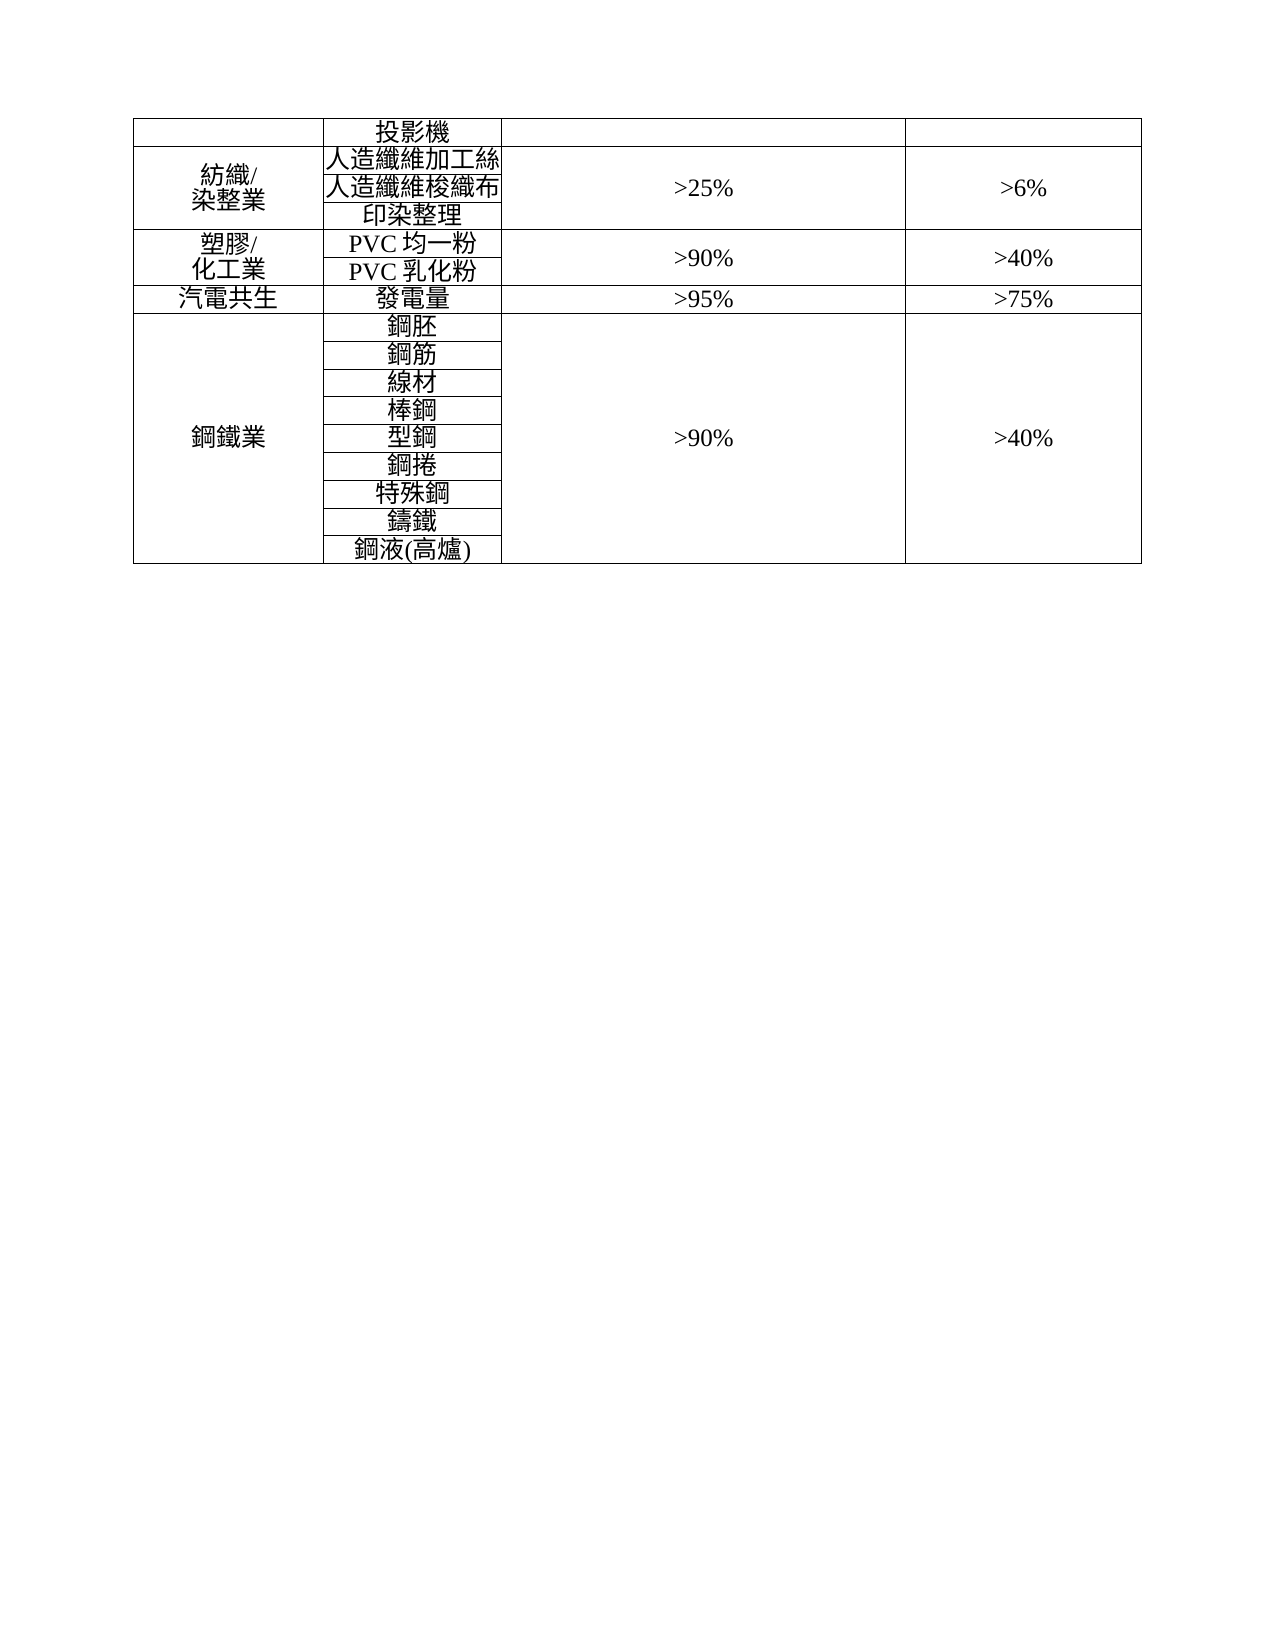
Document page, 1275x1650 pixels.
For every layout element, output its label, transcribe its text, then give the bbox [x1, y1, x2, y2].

table_cell 鋼筋 [324, 342, 501, 368]
table_cell 鋼胚 [324, 314, 501, 341]
table_cell 鋼鐵業 [134, 314, 323, 563]
table_cell [502, 119, 905, 146]
table_cell 紡織/ 染整業 [134, 147, 323, 229]
table_cell PVC乳化粉 [324, 258, 501, 285]
table_cell >95% [502, 286, 905, 313]
table_cell >40% [906, 230, 1141, 285]
table_cell 塑膠/ 化工業 [134, 230, 323, 285]
table_cell >90% [502, 314, 905, 563]
table_cell [134, 119, 323, 146]
table_cell 汽電共生 [134, 286, 323, 313]
table_cell 特殊鋼 [324, 481, 501, 507]
table_cell >75% [906, 286, 1141, 313]
table_cell 鋼液(高爐) [324, 536, 501, 563]
table_cell PVC均一粉 [324, 230, 501, 257]
table_cell 發電量 [324, 286, 501, 313]
table_cell >6% [906, 147, 1141, 229]
table_cell 型鋼 [324, 425, 501, 452]
table_cell 人造纖維梭織布 [324, 175, 501, 202]
table_cell 投影機 [324, 119, 501, 146]
table_cell 鋼捲 [324, 453, 501, 480]
table_cell 印染整理 [324, 203, 501, 229]
table_cell 棒鋼 [324, 397, 501, 424]
table_cell [906, 119, 1141, 146]
table_cell >25% [502, 147, 905, 229]
table_cell >40% [906, 314, 1141, 563]
table_cell 線材 [324, 370, 501, 396]
table_cell 人造纖維加工絲 [324, 147, 501, 174]
table_cell >90% [502, 230, 905, 285]
table_cell 鑄鐵 [324, 509, 501, 535]
